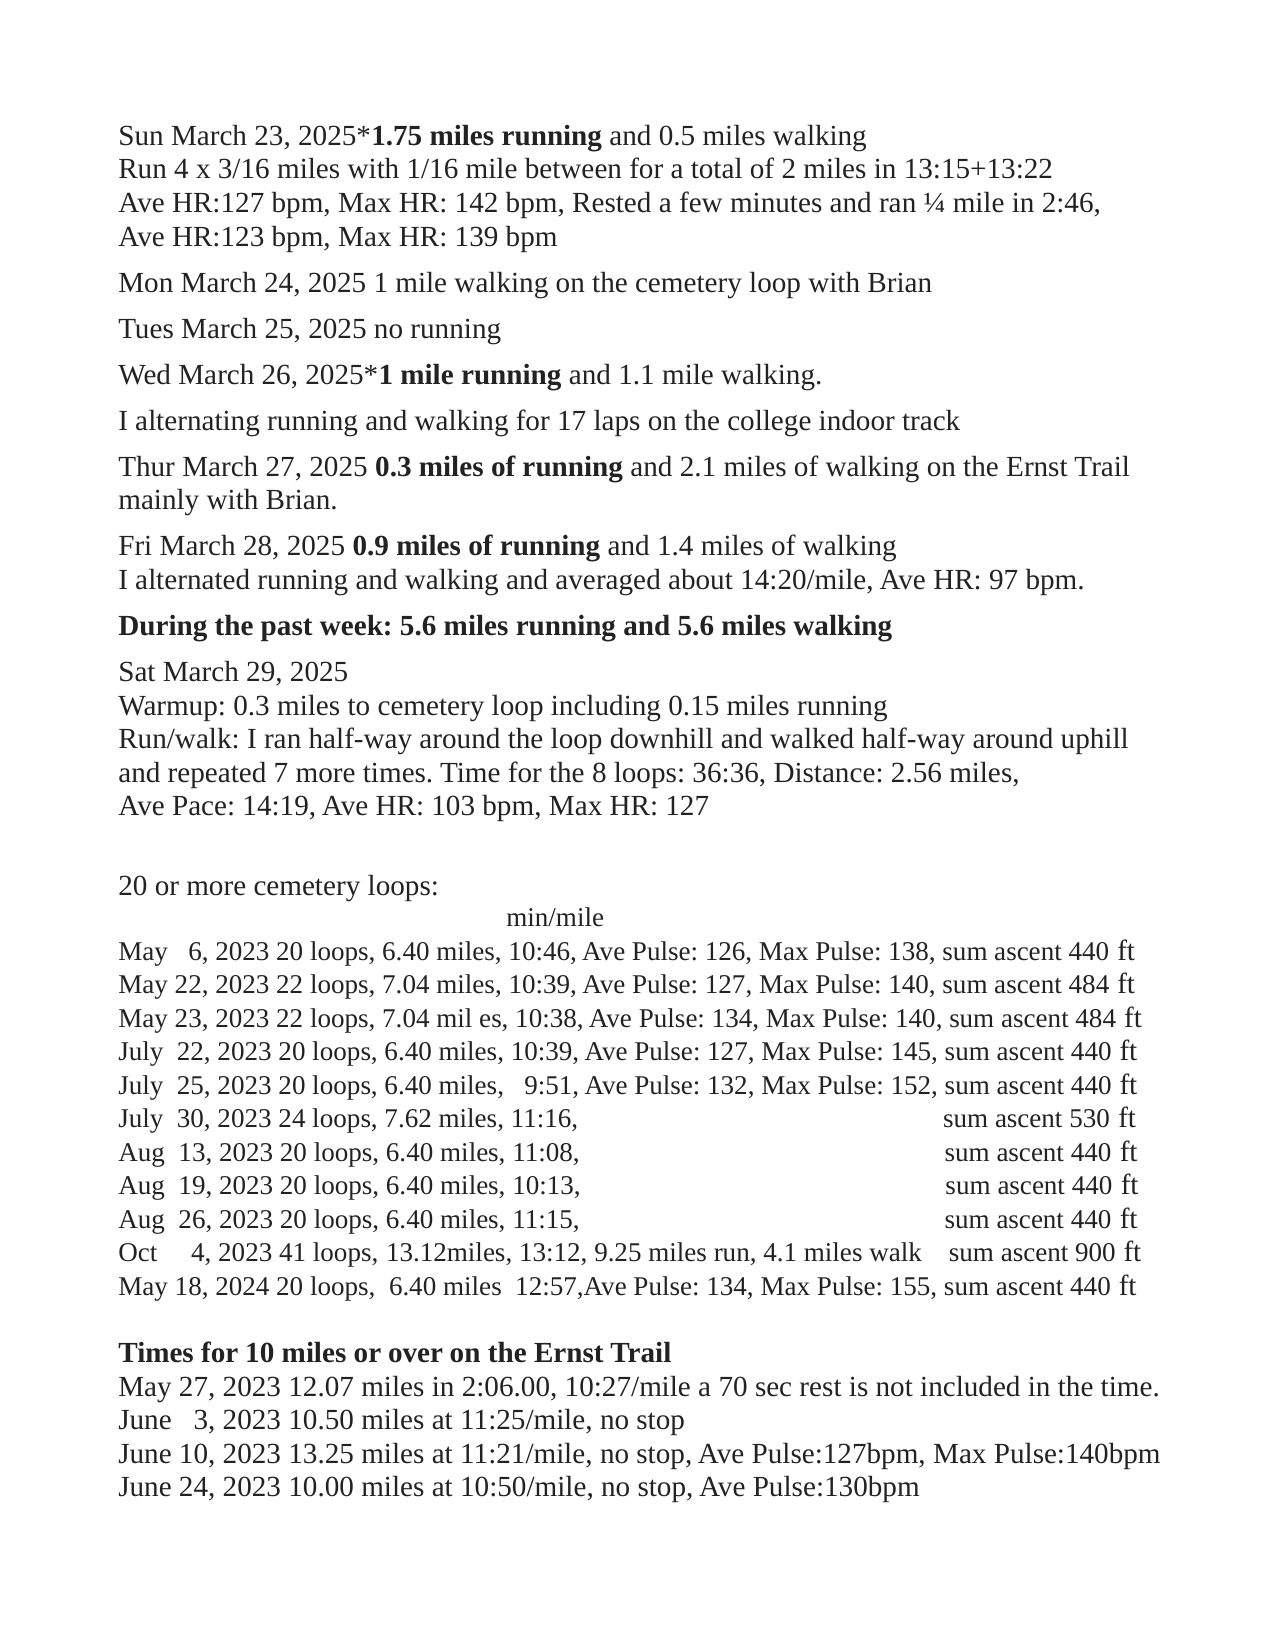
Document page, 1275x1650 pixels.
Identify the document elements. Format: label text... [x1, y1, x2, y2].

text July 30, 2023 24 loops, 7.62 miles, 11:16, sum ascent 530 ft [118, 1100, 1161, 1134]
text Sat March 29, 2025 Warmup: 0.3 miles to cemetery loop including 0.15 miles running Run/walk: I ran half-way around the loop downhill and walked half-way around uphill and repeated 7 more times. Time for the 8 loops: 36:36, Distance: 2.56 miles, Ave Pace: 14:19, Ave HR: 103 bpm, Max HR: 127 [118, 654, 1157, 822]
text July 25, 2023 20 loops, 6.40 miles, 9:51, Ave Pulse: 132, Max Pulse: 152, sum ascent 440 ft [118, 1067, 1161, 1100]
text May 27, 2023 12.07 miles in 2:06.00, 10:27/mile a 70 sec rest is not included in the time. [118, 1369, 1161, 1402]
text May 18, 2024 20 loops, 6.40 miles 12:57,Ave Pulse: 134, Max Pulse: 155, sum ascent 440 ft [118, 1268, 1161, 1302]
text During the past week: 5.6 miles running and 5.6 miles walking [118, 608, 1157, 642]
text May 22, 2023 22 loops, 7.04 miles, 10:39, Ave Pulse: 127, Max Pulse: 140, sum ascent 484 ft [118, 966, 1161, 1000]
text June 24, 2023 10.00 miles at 10:50/mile, no stop, Ave Pulse:130bpm [118, 1469, 1161, 1503]
text I alternating running and walking for 17 laps on the college indoor track [118, 403, 1157, 436]
text 20 or more cemetery loops: [118, 868, 1161, 901]
text Tues March 25, 2025 no running [118, 311, 1157, 344]
text Wed March 26, 2025*1 mile running and 1.1 mile walking. [118, 357, 1157, 390]
text Sun March 23, 2025*1.75 miles running and 0.5 miles walking Run 4 x 3/16 miles with 1/16 mile between for a total of 2 miles in 13:15+13:22 Ave HR:127 bpm, Max HR: 142 bpm, Rested a few minutes and ran ¼ mile in 2:46, Ave HR:123 bpm, Max HR: 139 bpm [118, 118, 1157, 252]
text May 6, 2023 20 loops, 6.40 miles, 10:46, Ave Pulse: 126, Max Pulse: 138, sum ascent 440 ft [118, 933, 1161, 966]
text Aug 19, 2023 20 loops, 6.40 miles, 10:13, sum ascent 440 ft [118, 1167, 1161, 1201]
text July 22, 2023 20 loops, 6.40 miles, 10:39, Ave Pulse: 127, Max Pulse: 145, sum ascent 440 ft [118, 1033, 1161, 1067]
text Fri March 28, 2025 0.9 miles of running and 1.4 miles of walking I alternated running and walking and averaged about 14:20/mile, Ave HR: 97 bpm. [118, 528, 1157, 596]
text Thur March 27, 2025 0.3 miles of running and 2.1 miles of walking on the Ernst Trail mainly with Brian. [118, 449, 1157, 516]
text Aug 13, 2023 20 loops, 6.40 miles, 11:08, sum ascent 440 ft [118, 1134, 1161, 1167]
text Oct 4, 2023 41 loops, 13.12miles, 13:12, 9.25 miles run, 4.1 miles walk sum ascent 900 ft [118, 1234, 1161, 1268]
text June 3, 2023 10.50 miles at 11:25/mile, no stop [118, 1402, 1161, 1436]
text June 10, 2023 13.25 miles at 11:21/mile, no stop, Ave Pulse:127bpm, Max Pulse:140bpm [118, 1436, 1161, 1469]
text Aug 26, 2023 20 loops, 6.40 miles, 11:15, sum ascent 440 ft [118, 1201, 1161, 1234]
text May 23, 2023 22 loops, 7.04 mil es, 10:38, Ave Pulse: 134, Max Pulse: 140, sum ascent 484 ft [118, 1000, 1161, 1033]
text Mon March 24, 2025 1 mile walking on the cemetery loop with Brian [118, 265, 1157, 298]
text Times for 10 miles or over on the Ernst Trail [118, 1335, 1161, 1369]
text min/mile [118, 901, 1161, 933]
